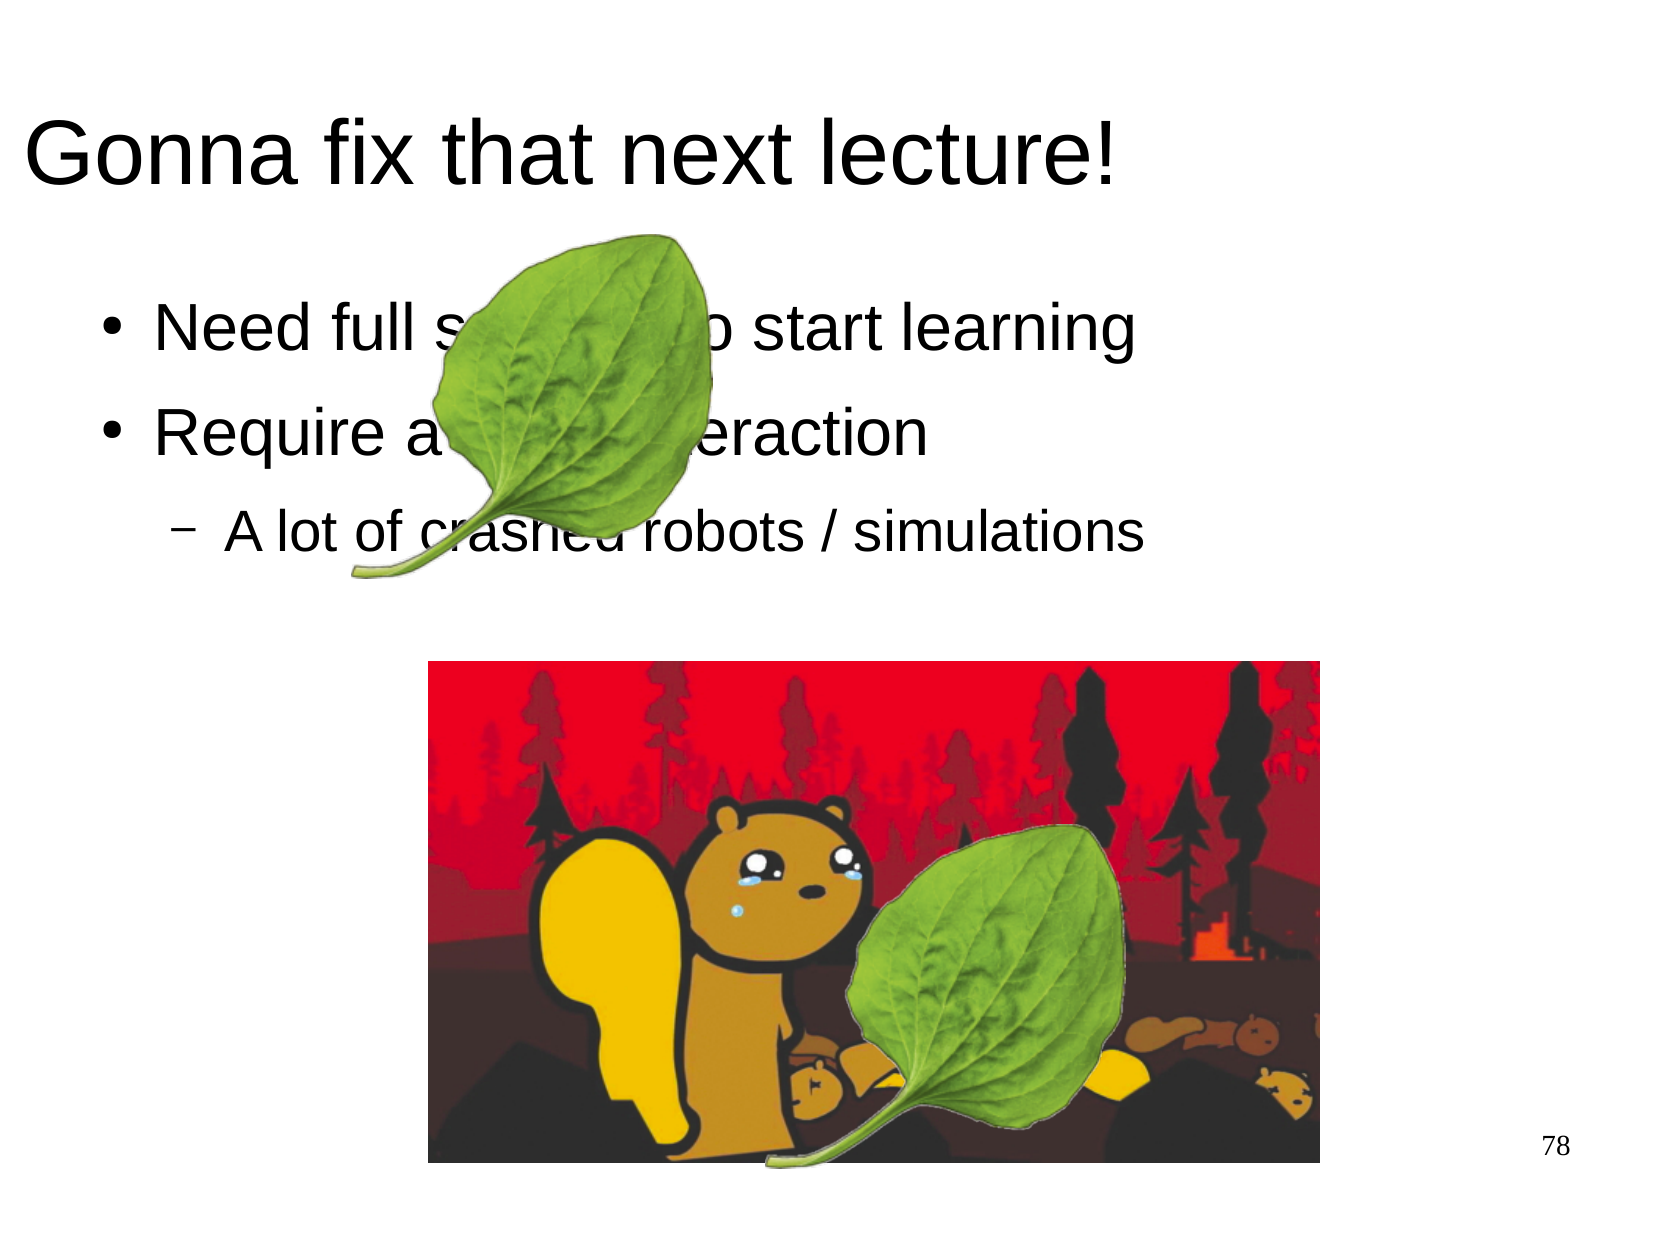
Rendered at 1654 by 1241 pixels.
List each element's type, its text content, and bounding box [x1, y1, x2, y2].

picture [428, 661, 1320, 1169]
title Gonna fix that next lecture! [23, 49, 1512, 257]
list Need full session to start learning Require a lot of interaction A lot of crashed robots / simulations [82, 290, 1571, 1010]
picture [351, 234, 713, 579]
